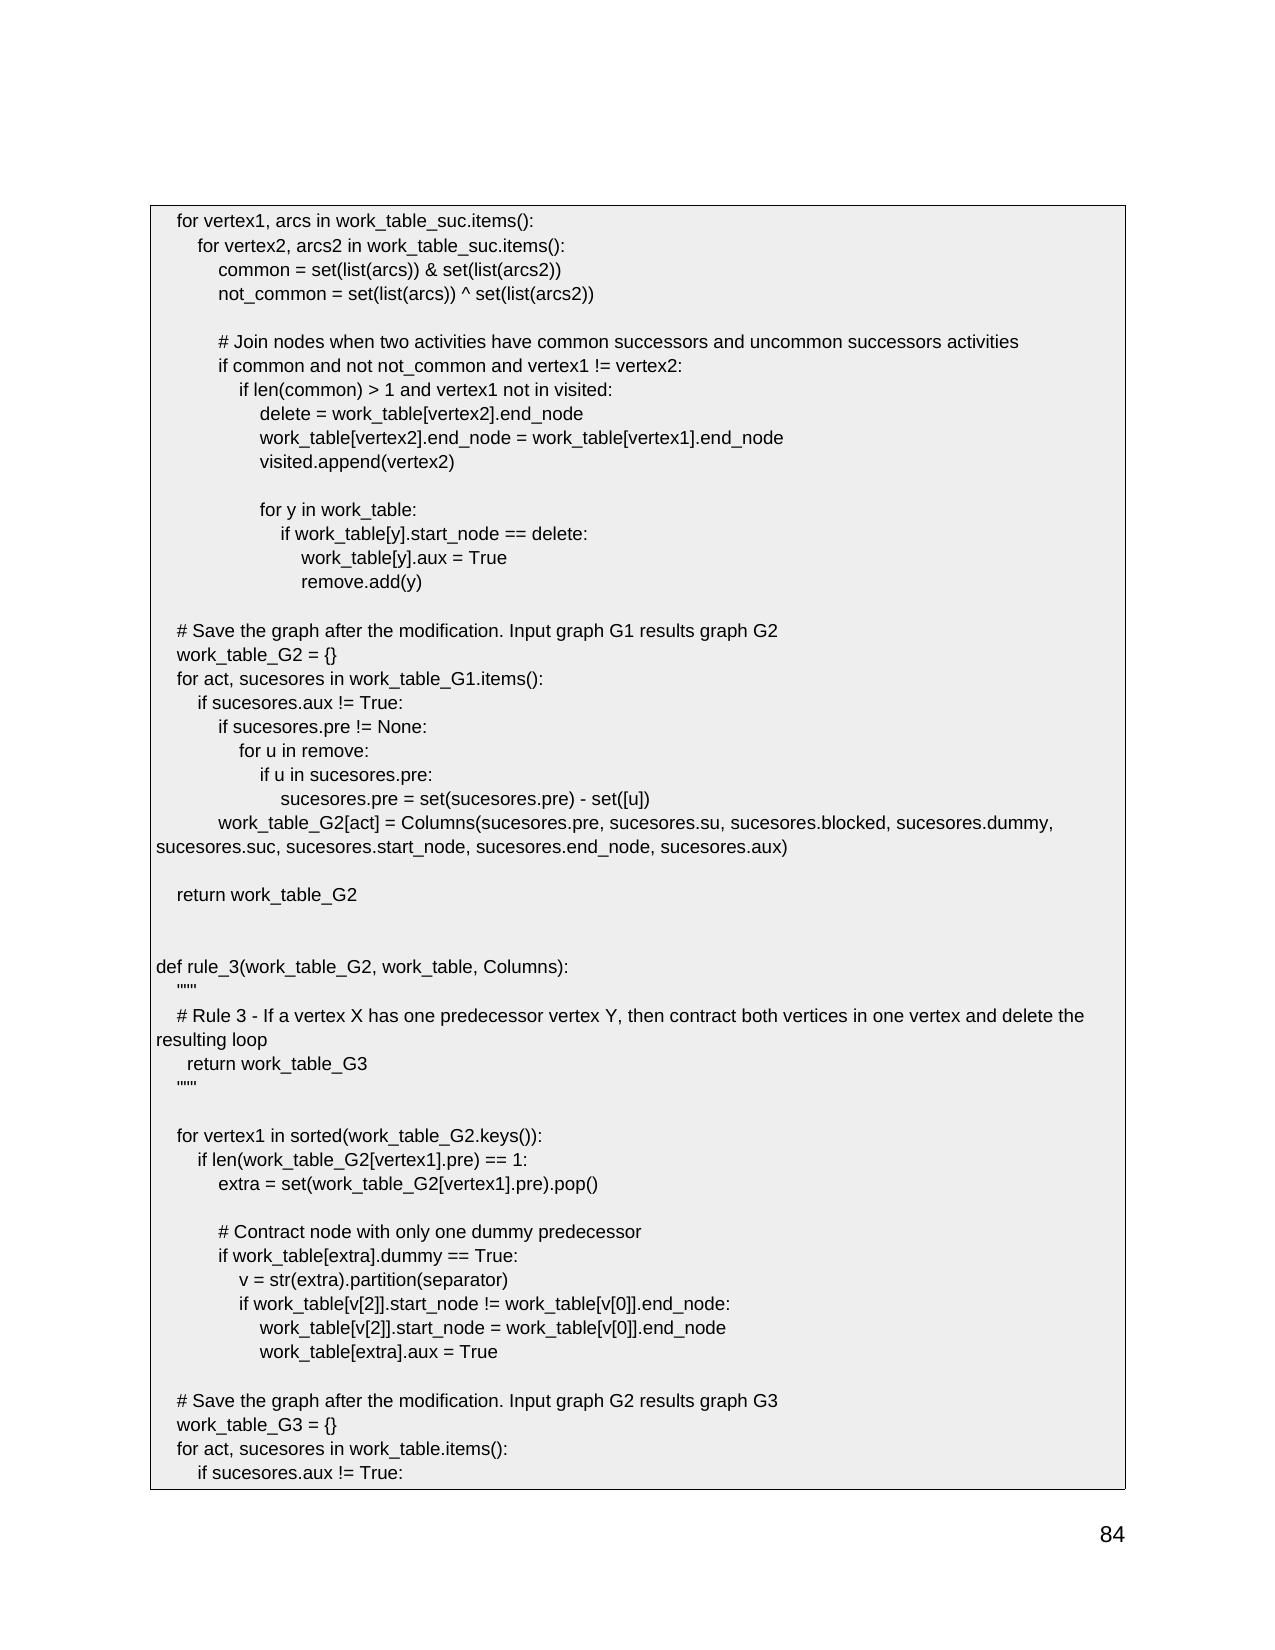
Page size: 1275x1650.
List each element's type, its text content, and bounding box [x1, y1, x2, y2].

table_header for vertex1, arcs in work_table_suc.items(): for vertex2, arcs2 in work_table_suc.items(): common = set(list(arcs)) & set(list(arcs2)) not_common = set(list(arcs)) ^ set(list(arcs2)) # Join nodes when two activities have common successors and uncommon successors activities if common and not not_common and vertex1 != vertex2: if len(common) > 1 and vertex1 not in visited: delete = work_table[vertex2].end_node work_table[vertex2].end_node = work_table[vertex1].end_node visited.append(vertex2) for y in work_table: if work_table[y].start_node == delete: work_table[y].aux = True remove.add(y) # Save the graph after the modification. Input graph G1 results graph G2 work_table_G2 = {} for act, sucesores in work_table_G1.items(): if sucesores.aux != True: if sucesores.pre != None: for u in remove: if u in sucesores.pre: sucesores.pre = set(sucesores.pre) - set([u]) work_table_G2[act] = Columns(sucesores.pre, sucesores.su, sucesores.blocked, sucesores.dummy, sucesores.suc, sucesores.start_node, sucesores.end_node, sucesores.aux) return work_table_G2 def rule_3(work_table_G2, work_table, Columns): """ # Rule 3 - If a vertex X has one predecessor vertex Y, then contract both vertices in one vertex and delete the resulting loop return work_table_G3 """ for vertex1 in sorted(work_table_G2.keys()): if len(work_table_G2[vertex1].pre) == 1: extra = set(work_table_G2[vertex1].pre).pop() # Contract node with only one dummy predecessor if work_table[extra].dummy == True: v = str(extra).partition(separator) if work_table[v[2]].start_node != work_table[v[0]].end_node: work_table[v[2]].start_node = work_table[v[0]].end_node work_table[extra].aux = True # Save the graph after the modification. Input graph G2 results graph G3 work_table_G3 = {} for act, sucesores in work_table.items(): if sucesores.aux != True: [151, 206, 1125, 1489]
